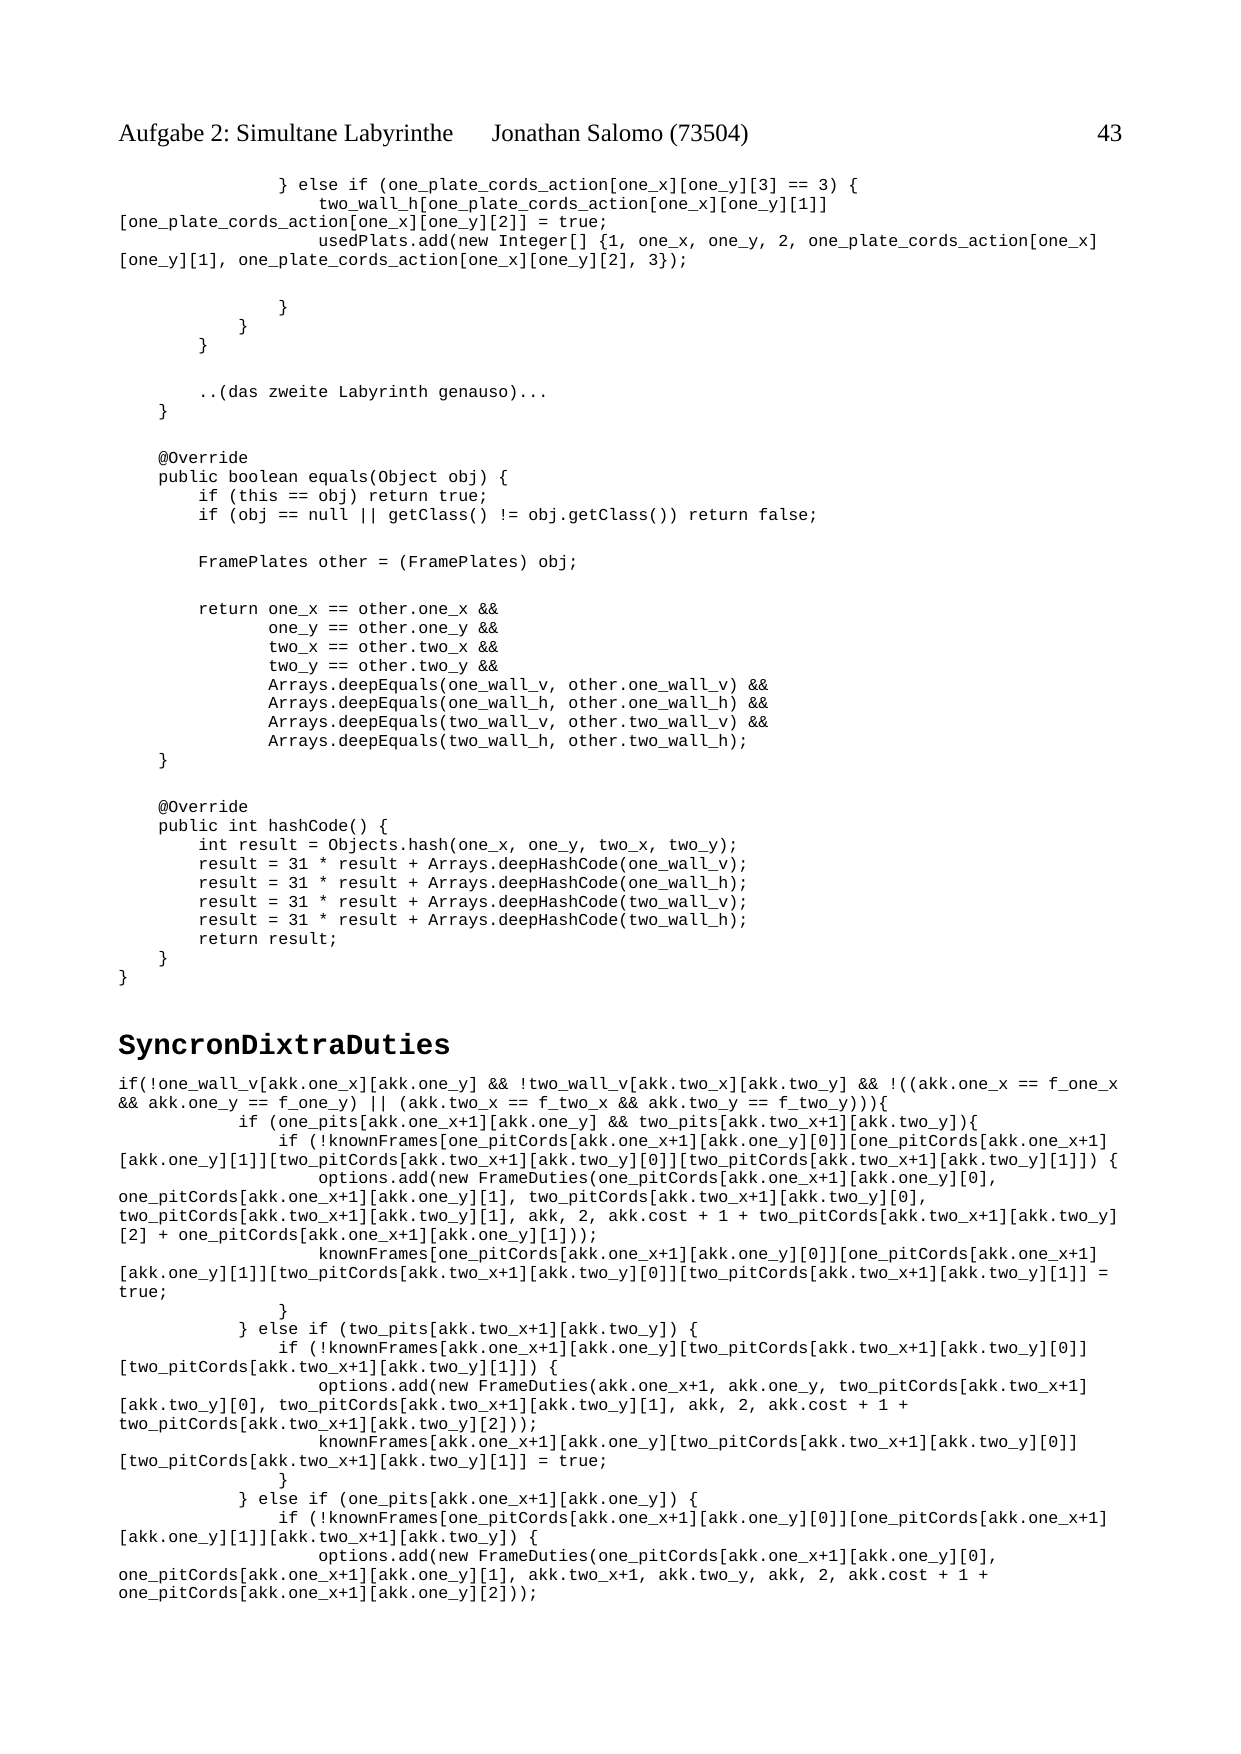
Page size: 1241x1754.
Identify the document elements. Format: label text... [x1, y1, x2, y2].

text FramePlates other = (FramePlates) obj; [118, 554, 1122, 572]
text Arrays.deepEquals(one_wall_v, other.one_wall_v) && [118, 676, 1122, 695]
text return result; [118, 931, 1122, 950]
text } [118, 337, 1122, 356]
text } [118, 1472, 1122, 1491]
text usedPlats.add(new Integer[] {1, one_x, one_y, 2, one_plate_cords_action[one_x][one_y][1], one_plate_cords_action[one_x][one_y][2], 3}); [118, 233, 1122, 271]
text public boolean equals(Object obj) { [118, 469, 1122, 488]
text } [118, 299, 1122, 318]
text two_x == other.two_x && [118, 638, 1122, 657]
text @Override [118, 450, 1122, 469]
text knownFrames[one_pitCords[akk.one_x+1][akk.one_y][0]][one_pitCords[akk.one_x+1][akk.one_y][1]][two_pitCords[akk.two_x+1][akk.two_y][0]][two_pitCords[akk.two_x+1][akk.two_y][1]] = true; [118, 1246, 1122, 1302]
text Arrays.deepEquals(two_wall_h, other.two_wall_h); [118, 733, 1122, 752]
text ..(das zweite Labyrinth genauso)... [118, 384, 1122, 403]
text int result = Objects.hash(one_x, one_y, two_x, two_y); [118, 837, 1122, 855]
text result = 31 * result + Arrays.deepHashCode(two_wall_h); [118, 912, 1122, 931]
text options.add(new FrameDuties(akk.one_x+1, akk.one_y, two_pitCords[akk.two_x+1][akk.two_y][0], two_pitCords[akk.two_x+1][akk.two_y][1], akk, 2, akk.cost + 1 + two_pitCords[akk.two_x+1][akk.two_y][2])); [118, 1377, 1122, 1434]
text result = 31 * result + Arrays.deepHashCode(two_wall_v); [118, 893, 1122, 912]
text if (this == obj) return true; [118, 488, 1122, 506]
text two_y == other.two_y && [118, 657, 1122, 676]
text if(!one_wall_v[akk.one_x][akk.one_y] && !two_wall_v[akk.two_x][akk.two_y] && !((akk.one_x == f_one_x && akk.one_y == f_one_y) || (akk.two_x == f_two_x && akk.two_y == f_two_y))){ [118, 1076, 1122, 1113]
text } [118, 1302, 1122, 1321]
text } [118, 752, 1122, 771]
text one_y == other.one_y && [118, 620, 1122, 638]
text } else if (one_plate_cords_action[one_x][one_y][3] == 3) { [118, 176, 1122, 195]
text result = 31 * result + Arrays.deepHashCode(one_wall_h); [118, 874, 1122, 893]
text } else if (two_pits[akk.two_x+1][akk.two_y]) { [118, 1321, 1122, 1340]
text result = 31 * result + Arrays.deepHashCode(one_wall_v); [118, 855, 1122, 874]
text if (!knownFrames[one_pitCords[akk.one_x+1][akk.one_y][0]][one_pitCords[akk.one_x+1][akk.one_y][1]][two_pitCords[akk.two_x+1][akk.two_y][0]][two_pitCords[akk.two_x+1][akk.two_y][1]]) { [118, 1132, 1122, 1170]
text two_wall_h[one_plate_cords_action[one_x][one_y][1]][one_plate_cords_action[one_x][one_y][2]] = true; [118, 195, 1122, 233]
subtitle SyncronDixtraDuties [118, 1030, 1122, 1063]
text options.add(new FrameDuties(one_pitCords[akk.one_x+1][akk.one_y][0], one_pitCords[akk.one_x+1][akk.one_y][1], two_pitCords[akk.two_x+1][akk.two_y][0], two_pitCords[akk.two_x+1][akk.two_y][1], akk, 2, akk.cost + 1 + two_pitCords[akk.two_x+1][akk.two_y][2] + one_pitCords[akk.one_x+1][akk.one_y][1])); [118, 1170, 1122, 1246]
text } else if (one_pits[akk.one_x+1][akk.one_y]) { [118, 1491, 1122, 1509]
text if (!knownFrames[one_pitCords[akk.one_x+1][akk.one_y][0]][one_pitCords[akk.one_x+1][akk.one_y][1]][akk.two_x+1][akk.two_y]) { [118, 1509, 1122, 1547]
text @Override [118, 799, 1122, 818]
text } [118, 318, 1122, 337]
text if (one_pits[akk.one_x+1][akk.one_y] && two_pits[akk.two_x+1][akk.two_y]){ [118, 1113, 1122, 1132]
text public int hashCode() { [118, 818, 1122, 837]
text if (!knownFrames[akk.one_x+1][akk.one_y][two_pitCords[akk.two_x+1][akk.two_y][0]][two_pitCords[akk.two_x+1][akk.two_y][1]]) { [118, 1340, 1122, 1377]
text if (obj == null || getClass() != obj.getClass()) return false; [118, 506, 1122, 525]
text } [118, 950, 1122, 968]
text } [118, 968, 1122, 987]
text return one_x == other.one_x && [118, 601, 1122, 620]
text } [118, 403, 1122, 422]
text knownFrames[akk.one_x+1][akk.one_y][two_pitCords[akk.two_x+1][akk.two_y][0]][two_pitCords[akk.two_x+1][akk.two_y][1]] = true; [118, 1434, 1122, 1472]
text Arrays.deepEquals(one_wall_h, other.one_wall_h) && [118, 695, 1122, 714]
text Arrays.deepEquals(two_wall_v, other.two_wall_v) && [118, 714, 1122, 733]
text options.add(new FrameDuties(one_pitCords[akk.one_x+1][akk.one_y][0], one_pitCords[akk.one_x+1][akk.one_y][1], akk.two_x+1, akk.two_y, akk, 2, akk.cost + 1 + one_pitCords[akk.one_x+1][akk.one_y][2])); [118, 1547, 1122, 1604]
